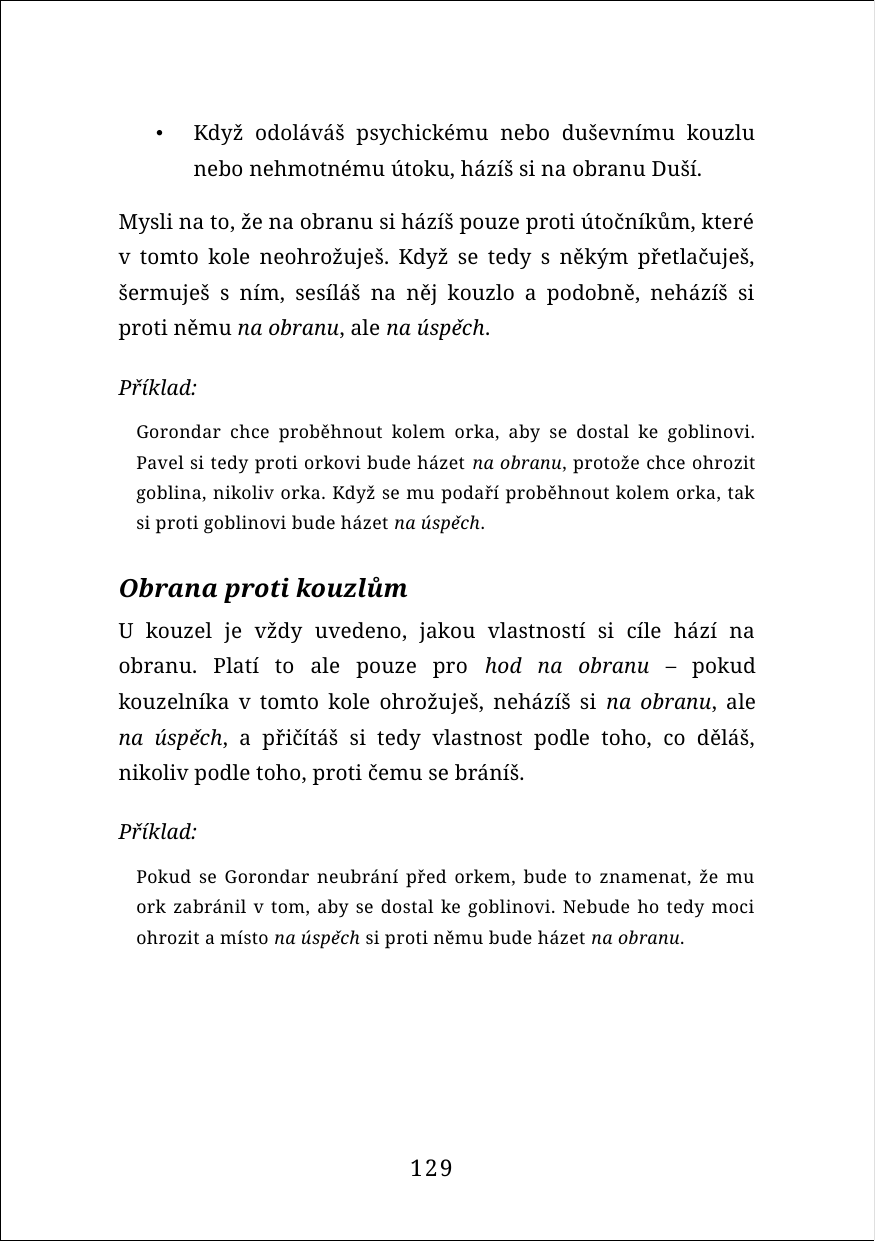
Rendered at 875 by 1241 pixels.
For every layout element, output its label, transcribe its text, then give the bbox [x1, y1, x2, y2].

list Když odoláváš psychickému nebo duševnímu kouzlu nebo nehmotnému útoku, házíš si na obranu Duší. [156, 118, 756, 182]
text Pokud se Gorondar neubrání před orkem, bude to znamenat, že mu ork zabránil v tom, aby se dostal ke goblinovi. Nebude ho tedy moci ohrozit a místo na úspěch si proti němu bude házet na obranu. [136, 865, 756, 949]
text Gorondar chce proběhnout kolem orka, aby se dostal ke goblinovi. Pavel si tedy proti orkovi bude házet na obranu, protože chce ohrozit goblina, nikoliv orka. Když se mu podaří proběhnout kolem orka, tak si proti goblinovi bude házet na úspěch. [136, 420, 756, 535]
text Příklad: [118, 817, 756, 846]
subtitle Obrana proti kouzlům [118, 570, 756, 604]
text U kouzel je vždy uvedeno, jakou vlastností si cíle hází na obranu. Platí to ale pouze pro hod na obranu – pokud kouzelníka v tomto kole ohrožuješ, neházíš si na obranu, ale na úspěch, a přičítáš si tedy vlastnost podle toho, co děláš, nikoliv podle toho, proti čemu se bráníš. [118, 616, 756, 787]
text Příklad: [118, 373, 756, 401]
text Mysli na to, že na obranu si házíš pouze proti útočníkům, které v tomto kole neohrožuješ. Když se tedy s někým přetlačuješ, šermuješ s ním, sesíláš na něj kouzlo a podobně, neházíš si proti němu na obranu, ale na úspěch. [118, 207, 756, 342]
